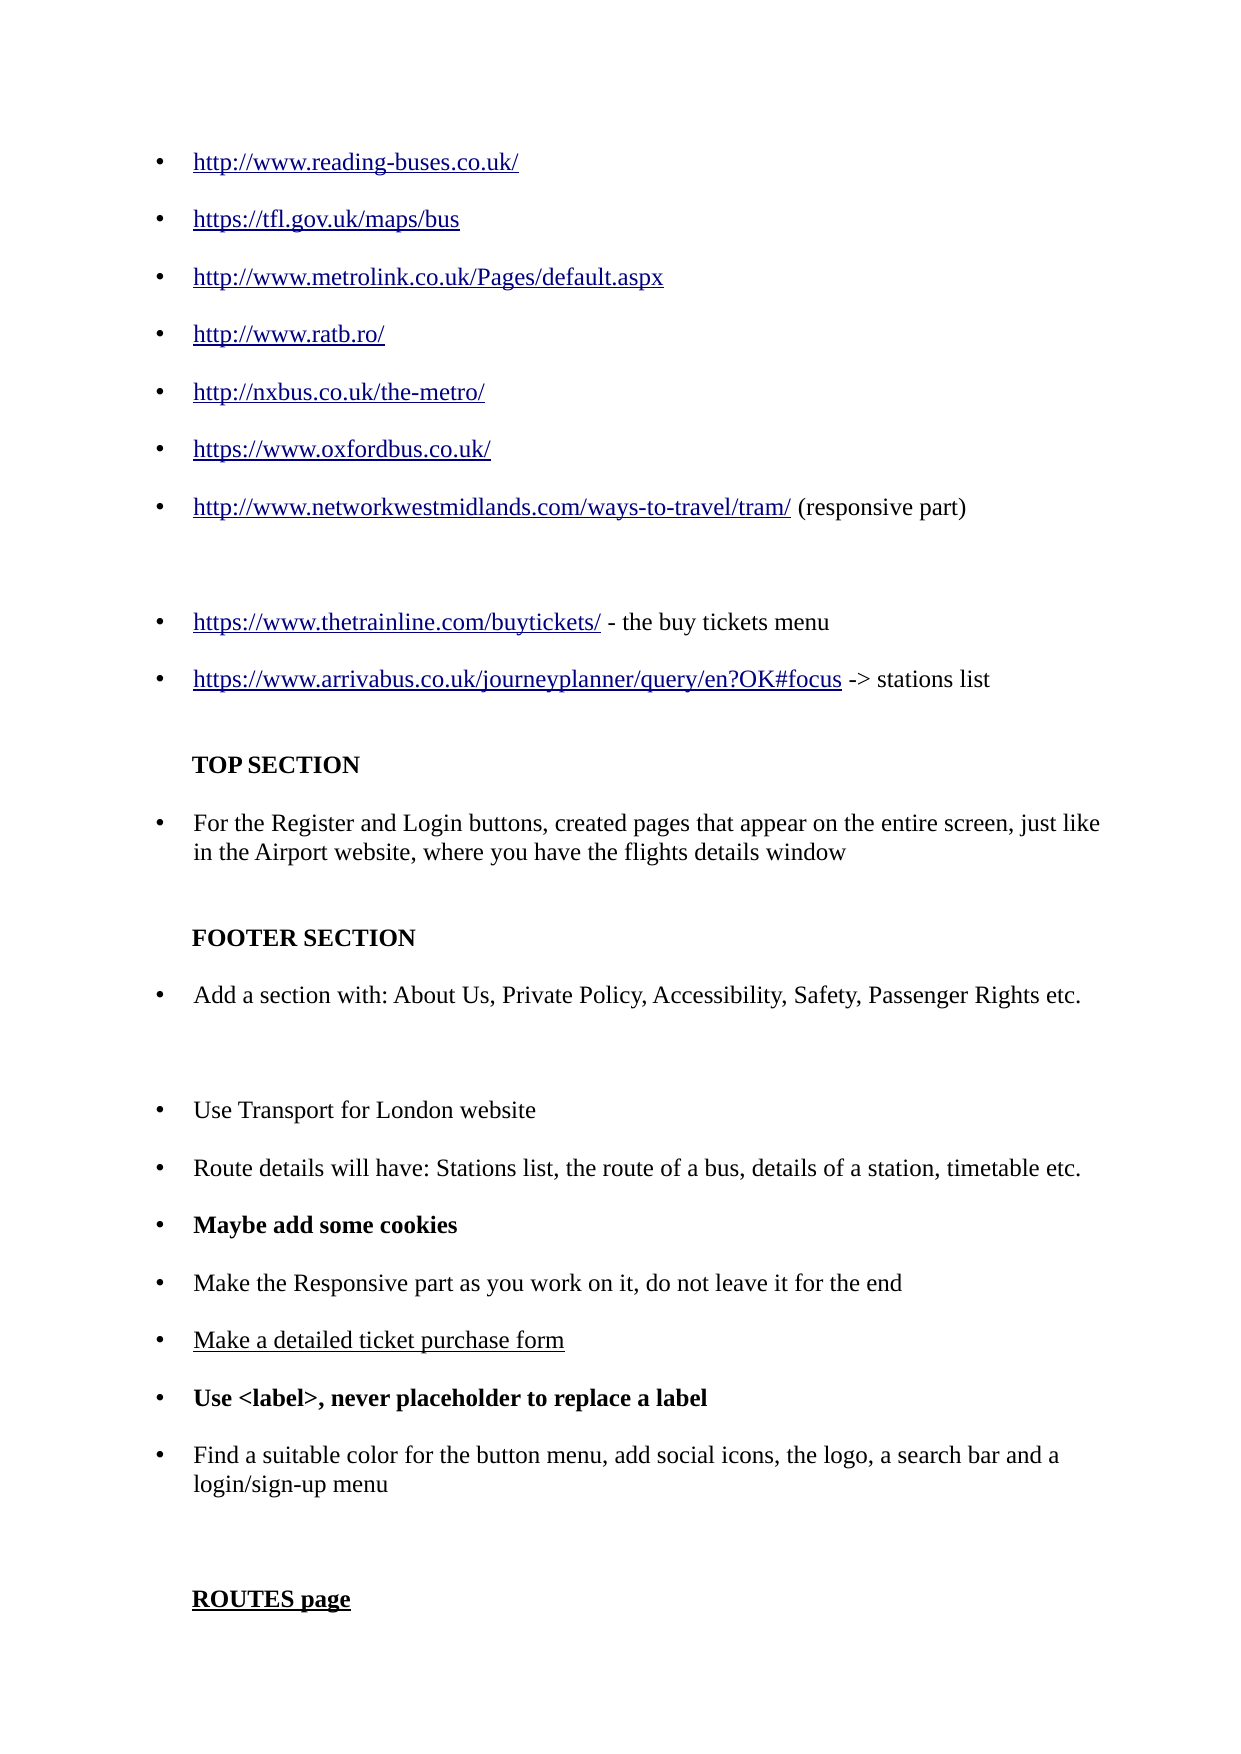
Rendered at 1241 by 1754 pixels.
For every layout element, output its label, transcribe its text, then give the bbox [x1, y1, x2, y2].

list https://tfl.gov.uk/maps/bus [156, 204, 1122, 233]
list Make the Responsive part as you work on it, do not leave it for the end [156, 1268, 1122, 1297]
list Use Transport for London website [156, 1096, 1122, 1124]
list Add a section with: About Us, Private Policy, Accessibility, Safety, Passenger Rights etc. [156, 981, 1122, 1009]
list http://nxbus.co.uk/the-metro/ [156, 377, 1122, 406]
list Find a suitable color for the button menu, add social icons, the logo, a search bar and a login/sign-up menu [156, 1441, 1122, 1498]
text TOP SECTION [118, 751, 1122, 779]
list https://www.oxfordbus.co.uk/ [156, 434, 1122, 463]
list http://www.metrolink.co.uk/Pages/default.aspx [156, 262, 1122, 291]
list For the Register and Login buttons, created pages that appear on the entire screen, just like in the Airport website, where you have the flights details window [156, 808, 1122, 866]
list https://www.arrivabus.co.uk/journeyplanner/query/en?OK#focus -> stations list [156, 664, 1122, 693]
list Maybe add some cookies [156, 1211, 1122, 1239]
list http://www.reading-buses.co.uk/ [156, 147, 1122, 176]
list Route details will have: Stations list, the route of a bus, details of a station, timetable etc. [156, 1153, 1122, 1182]
list https://www.thetrainline.com/buytickets/ - the buy tickets menu [156, 607, 1122, 636]
list http://www.ratb.ro/ [156, 319, 1122, 348]
text ROUTES page [118, 1584, 1122, 1613]
list http://www.networkwestmidlands.com/ways-to-travel/tram/ (responsive part) [156, 492, 1122, 521]
list Use <label>, never placeholder to replace a label [156, 1383, 1122, 1412]
list Make a detailed ticket purchase form [156, 1326, 1122, 1354]
text FOOTER SECTION [118, 923, 1122, 952]
